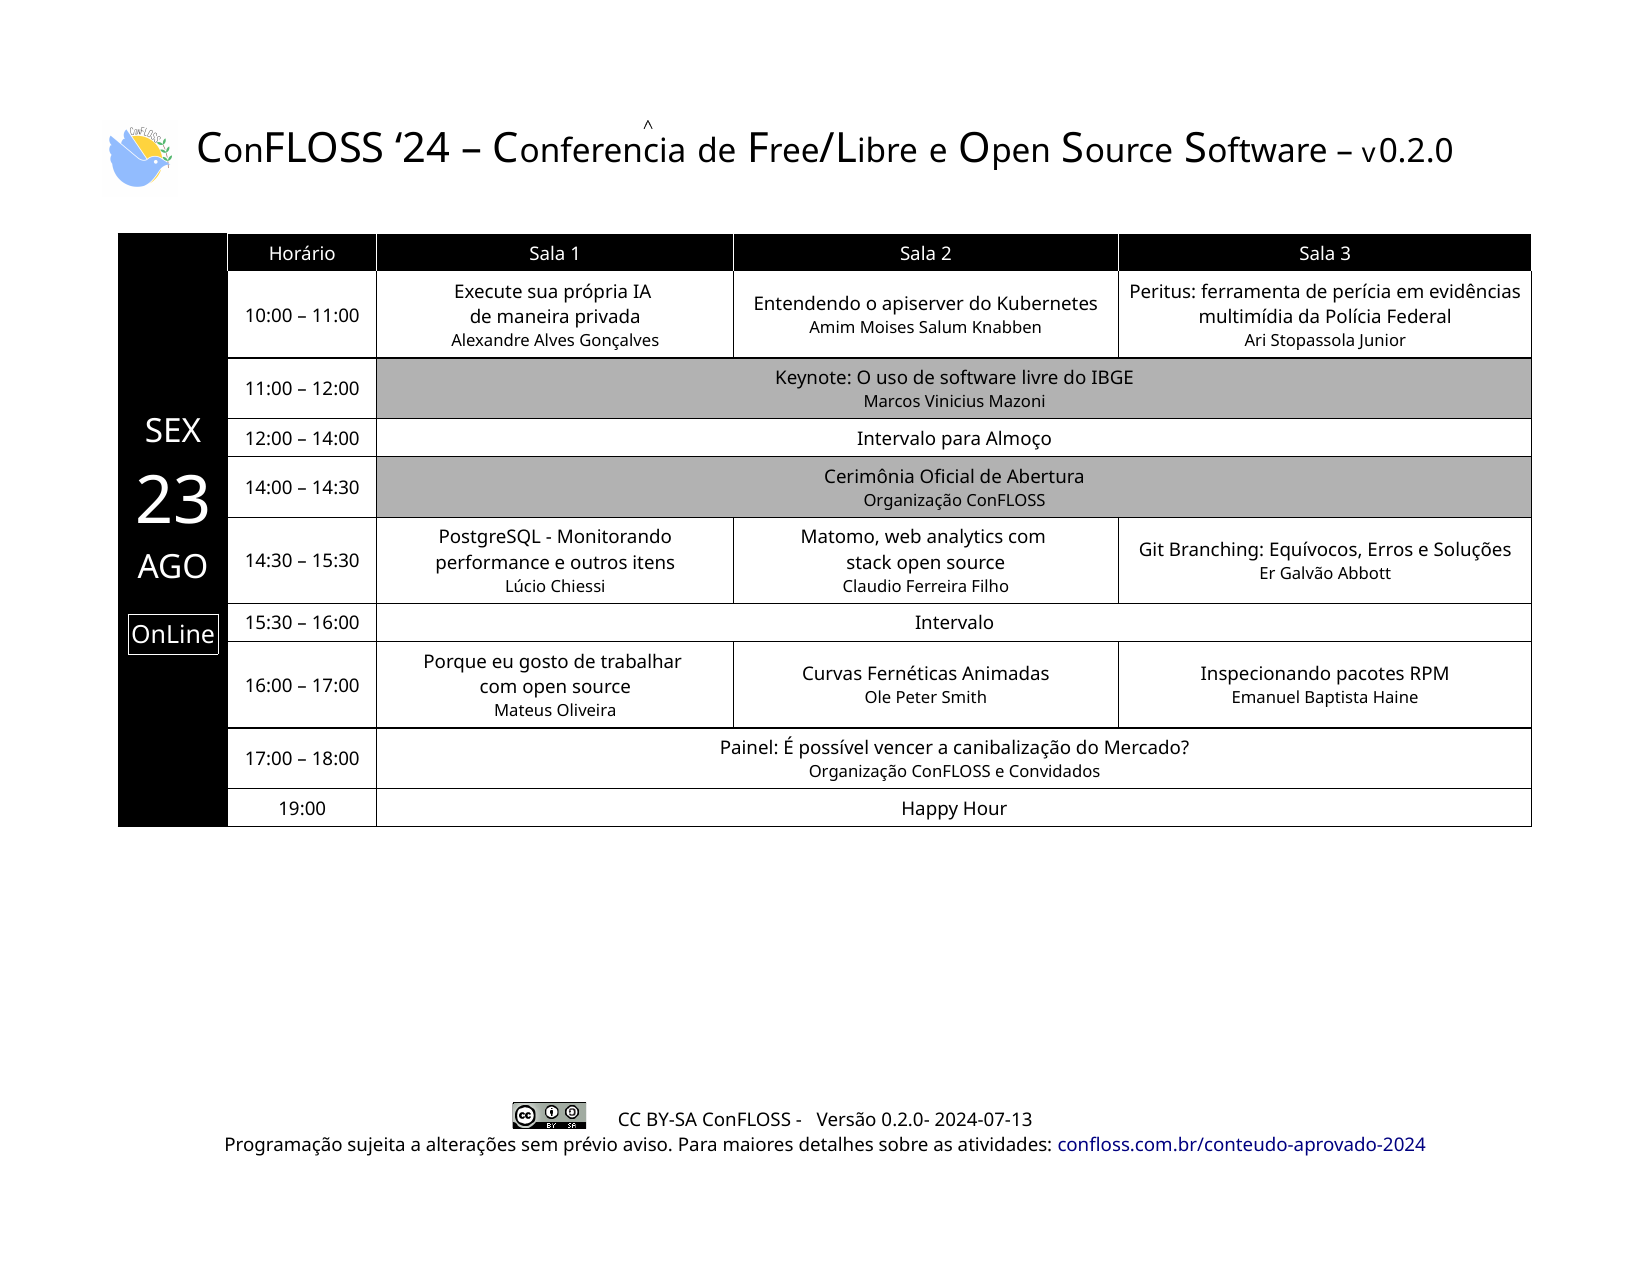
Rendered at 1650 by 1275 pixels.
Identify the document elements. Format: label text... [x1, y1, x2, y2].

table_cell 15:30 – 16:00 [228, 604, 376, 641]
table_cell 19:00 [228, 789, 376, 826]
table_cell 16:00 – 17:00 [228, 642, 376, 727]
table_header SEX 23 AGO OnLine [119, 234, 227, 826]
table_cell Execute sua própria IA de maneira privada Alexandre Alves Gonçalves [377, 272, 733, 357]
table_header Sala 3 [1119, 234, 1531, 271]
table_cell 10:00 – 11:00 [228, 272, 376, 357]
table_cell 11:00 – 12:00 [228, 359, 376, 418]
table_cell Porque eu gosto de trabalhar com open source Mateus Oliveira [377, 642, 733, 727]
picture [512, 1102, 587, 1129]
table_cell Git Branching: Equívocos, Erros e Soluções Er Galvão Abbott [1119, 518, 1531, 603]
table_cell Entendendo o apiserver do Kubernetes Amim Moises Salum Knabben [734, 272, 1118, 357]
table_cell 12:00 – 14:00 [228, 419, 376, 456]
table_cell PostgreSQL - Monitorando performance e outros itens Lúcio Chiessi [377, 518, 733, 603]
table_cell Painel: É possível vencer a canibalização do Mercado? Organização ConFLOSS e Convidados [377, 729, 1531, 788]
table_cell Curvas Fernéticas Animadas Ole Peter Smith [734, 642, 1118, 727]
table_cell Matomo, web analytics com stack open source Claudio Ferreira Filho [734, 518, 1118, 603]
table_cell 17:00 – 18:00 [228, 729, 376, 788]
table_cell Cerimônia Oficial de Abertura Organização ConFLOSS [377, 457, 1531, 517]
table_cell 14:00 – 14:30 [228, 457, 376, 517]
table_cell Intervalo [377, 604, 1531, 641]
table_cell Intervalo para Almoço [377, 419, 1531, 456]
table_header Sala 1 [377, 234, 733, 271]
table_cell Inspecionando pacotes RPM Emanuel Baptista Haine [1119, 642, 1531, 727]
table_header Sala 2 [734, 234, 1118, 271]
table_cell Peritus: ferramenta de perícia em evidências multimídia da Polícia Federal Ari Stopassola Junior [1119, 272, 1531, 357]
table_cell 14:30 – 15:30 [228, 518, 376, 603]
table_cell Happy Hour [377, 789, 1531, 826]
table_header Horário [228, 234, 376, 271]
picture [643, 120, 653, 129]
table_cell Keynote: O uso de software livre do IBGE Marcos Vinicius Mazoni [377, 359, 1531, 418]
